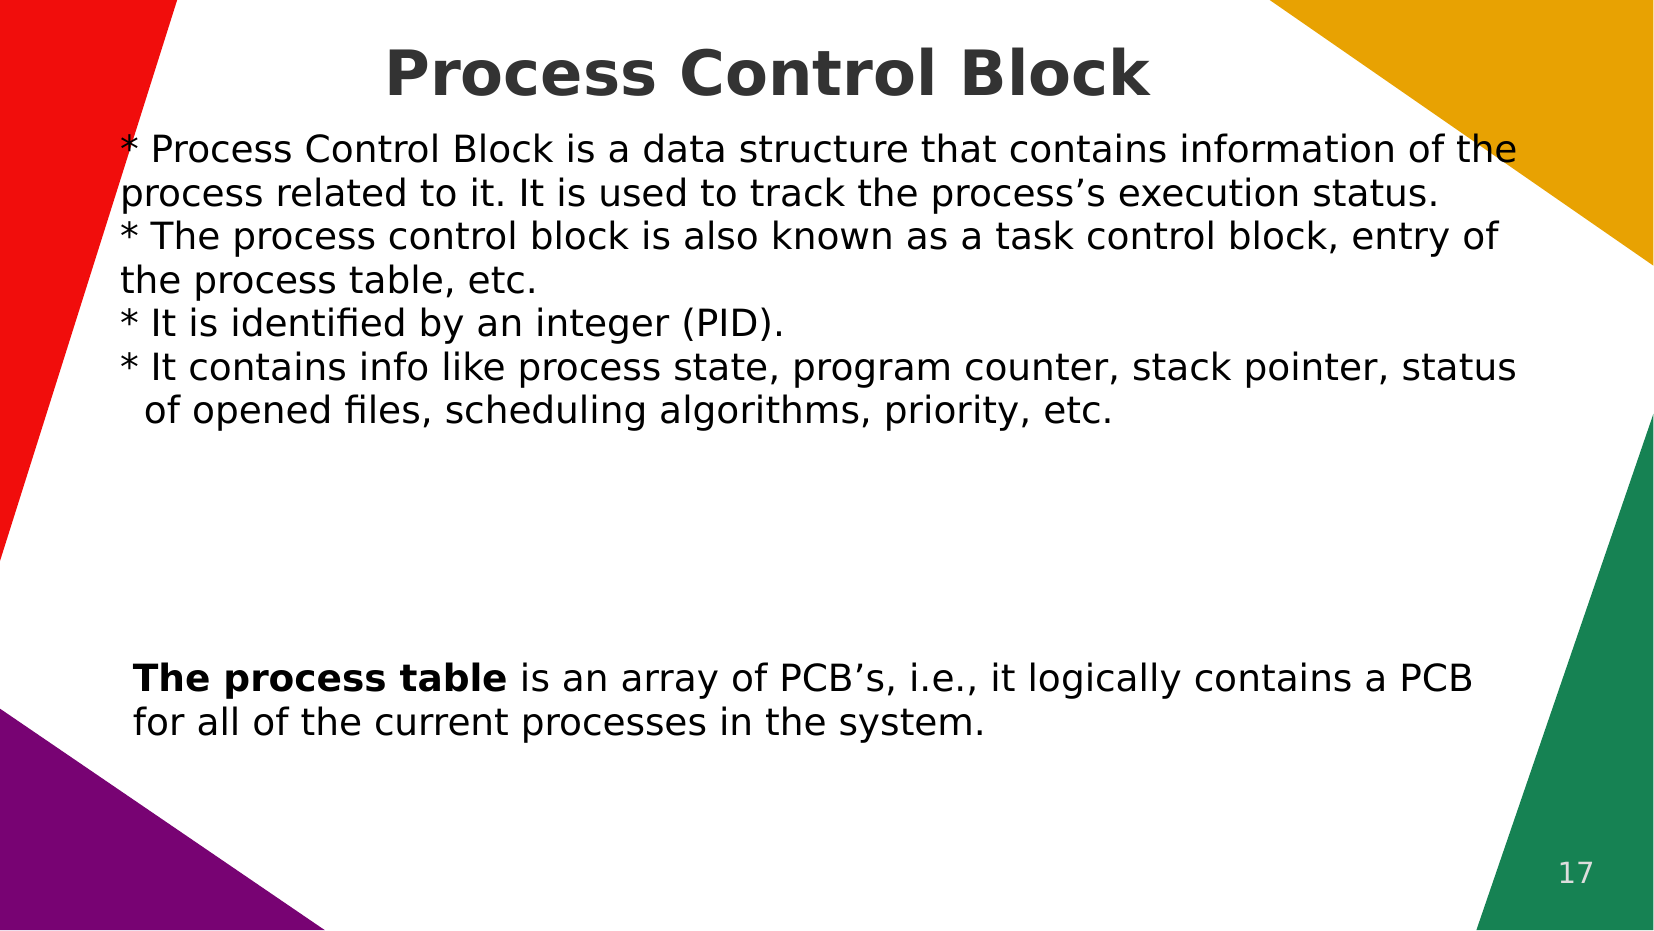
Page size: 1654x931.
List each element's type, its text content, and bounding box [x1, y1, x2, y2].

text_box The process table is an array of PCB’s, i.e., it logically contains a PCB for all of the current processes in the system. [118, 649, 1536, 752]
text_box * Process Control Block is a data structure that contains information of the process related to it. It is used to track the process’s execution status. * The process control block is also known as a task control block, entry of the process table, etc. * It is identified by an integer (PID). * It contains info like process state, program counter, stack pointer, status of opened files, scheduling algorithms, priority, etc. [105, 120, 1536, 266]
title Process Control Block [59, 29, 1477, 119]
